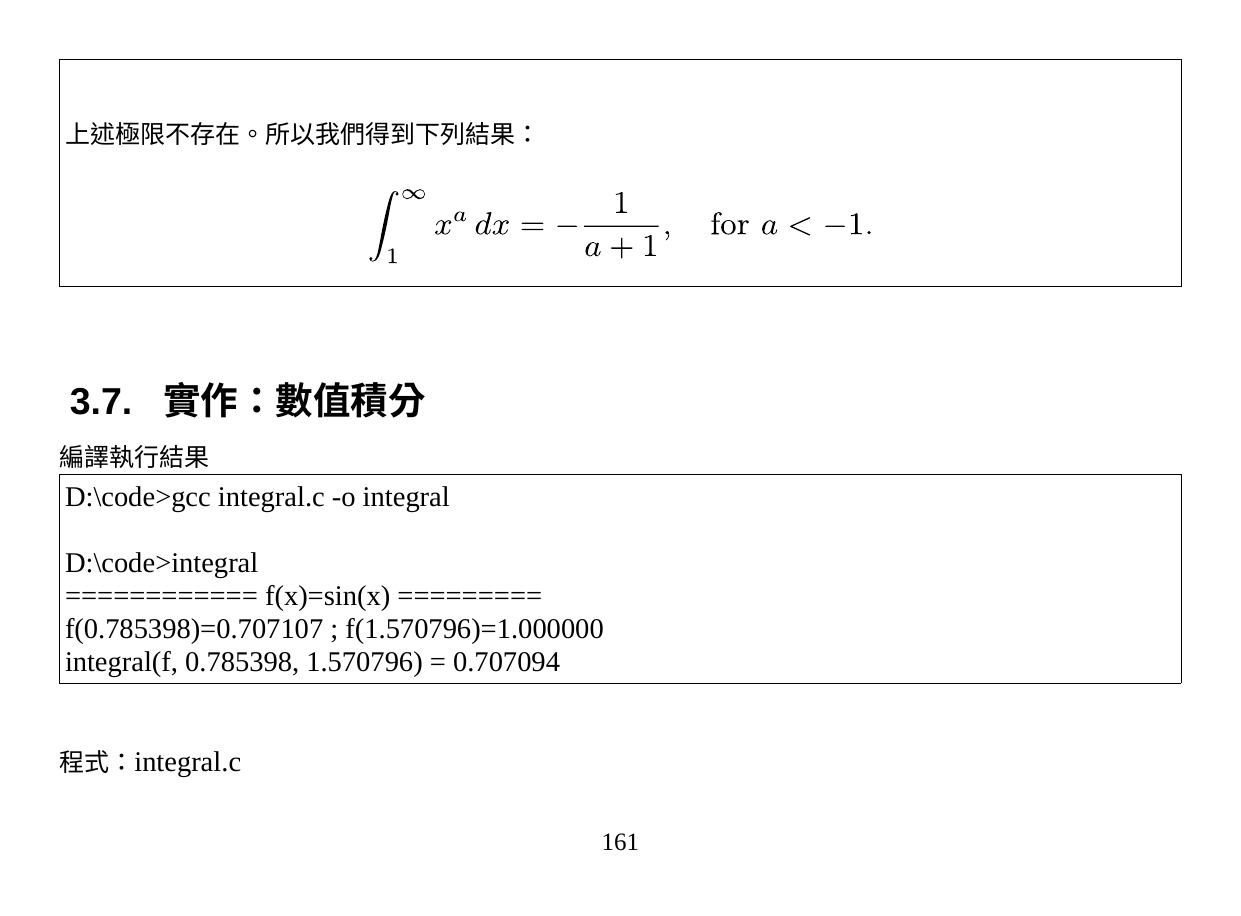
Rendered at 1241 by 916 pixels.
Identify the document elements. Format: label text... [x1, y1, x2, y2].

table_header D:\code>gcc integral.c -o integral D:\code>integral ============ f(x)=sin(x) ========= f(0.785398)=0.707107 ; f(1.570796)=1.000000 integral(f, 0.785398, 1.570796) = 0.707094 [60, 475, 1181, 683]
text 程式：integral.c [59, 743, 1181, 779]
table_header 上述極限不存在。所以我們得到下列結果： [60, 60, 1181, 286]
subtitle 實作：數值積分 [59, 371, 1181, 425]
text 編譯執行結果 [59, 438, 1181, 474]
